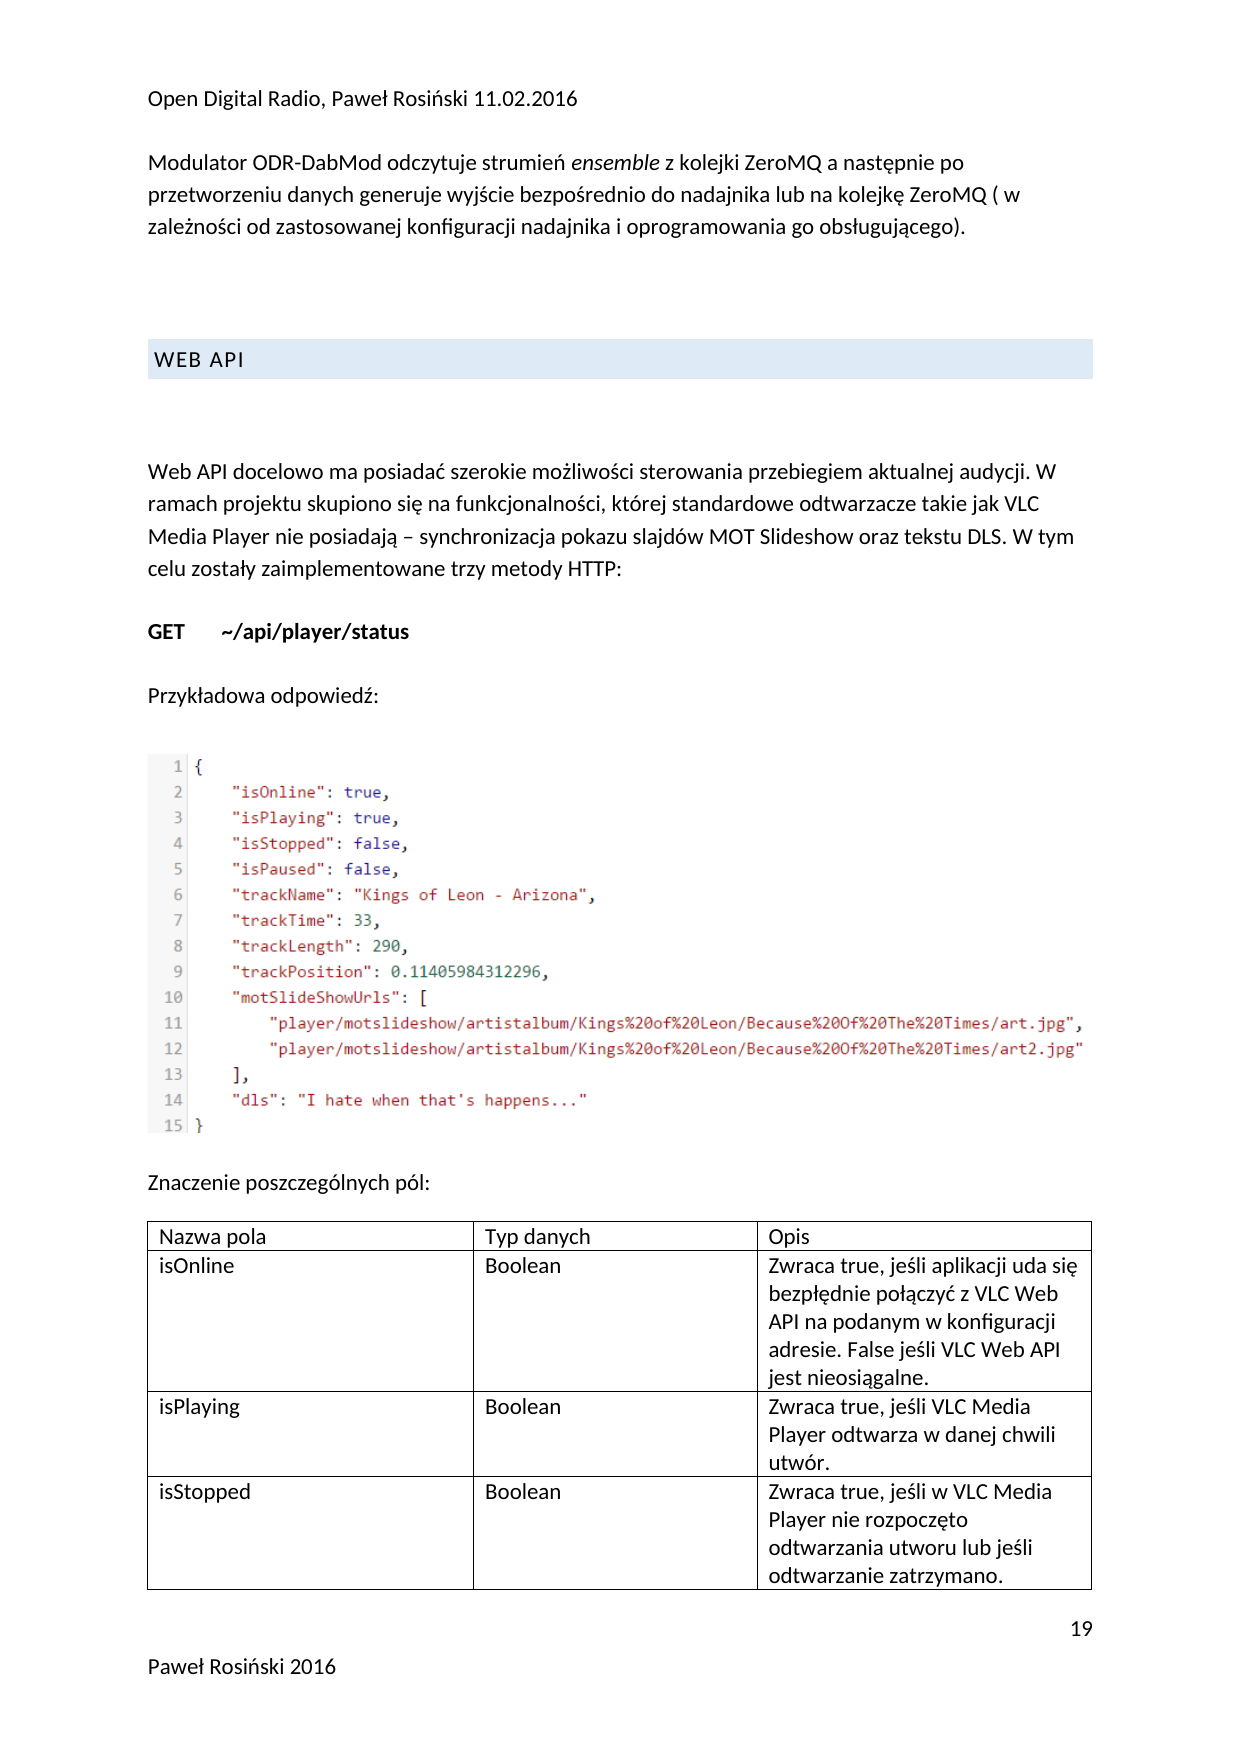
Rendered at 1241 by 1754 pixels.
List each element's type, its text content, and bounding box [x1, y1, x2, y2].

text GET ~/api/player/status [148, 617, 1093, 645]
table_cell isPlaying [148, 1392, 473, 1476]
text Znaczenie poszczególnych pól: [148, 1168, 1093, 1196]
text Przykładowa odpowiedź: [148, 681, 1093, 709]
table_cell Boolean [474, 1392, 757, 1476]
table_cell Boolean [474, 1477, 757, 1589]
table_header Typ danych [474, 1222, 757, 1250]
text Web API [154, 345, 1086, 373]
table_cell Zwraca true, jeśli w VLC Media Player nie rozpoczęto odtwarzania utworu lub jeśli odtwarzanie zatrzymano. [758, 1477, 1091, 1589]
text Web API docelowo ma posiadać szerokie możliwości sterowania przebiegiem aktualnej audycji. W ramach projektu skupiono się na funkcjonalności, której standardowe odtwarzacze takie jak VLC Media Player nie posiadają – synchronizacja pokazu slajdów MOT Slideshow oraz tekstu DLS. W tym celu zostały zaimplementowane trzy metody HTTP: [148, 457, 1093, 582]
table_cell Zwraca true, jeśli VLC Media Player odtwarza w danej chwili utwór. [758, 1392, 1091, 1476]
table_cell Zwraca true, jeśli aplikacji uda się bezpłędnie połączyć z VLC Web API na podanym w konfiguracji adresie. False jeśli VLC Web API jest nieosiągalne. [758, 1251, 1091, 1391]
table_cell isOnline [148, 1251, 473, 1391]
table_cell Boolean [474, 1251, 757, 1391]
text Modulator ODR-DabMod odczytuje strumień ensemble z kolejki ZeroMQ a następnie po przetworzeniu danych generuje wyjście bezpośrednio do nadajnika lub na kolejkę ZeroMQ ( w zależności od zastosowanej konfiguracji nadajnika i oprogramowania go obsługującego). [148, 148, 1093, 240]
table_header Nazwa pola [148, 1222, 473, 1250]
table_cell isStopped [148, 1477, 473, 1589]
table_header Opis [758, 1222, 1091, 1250]
